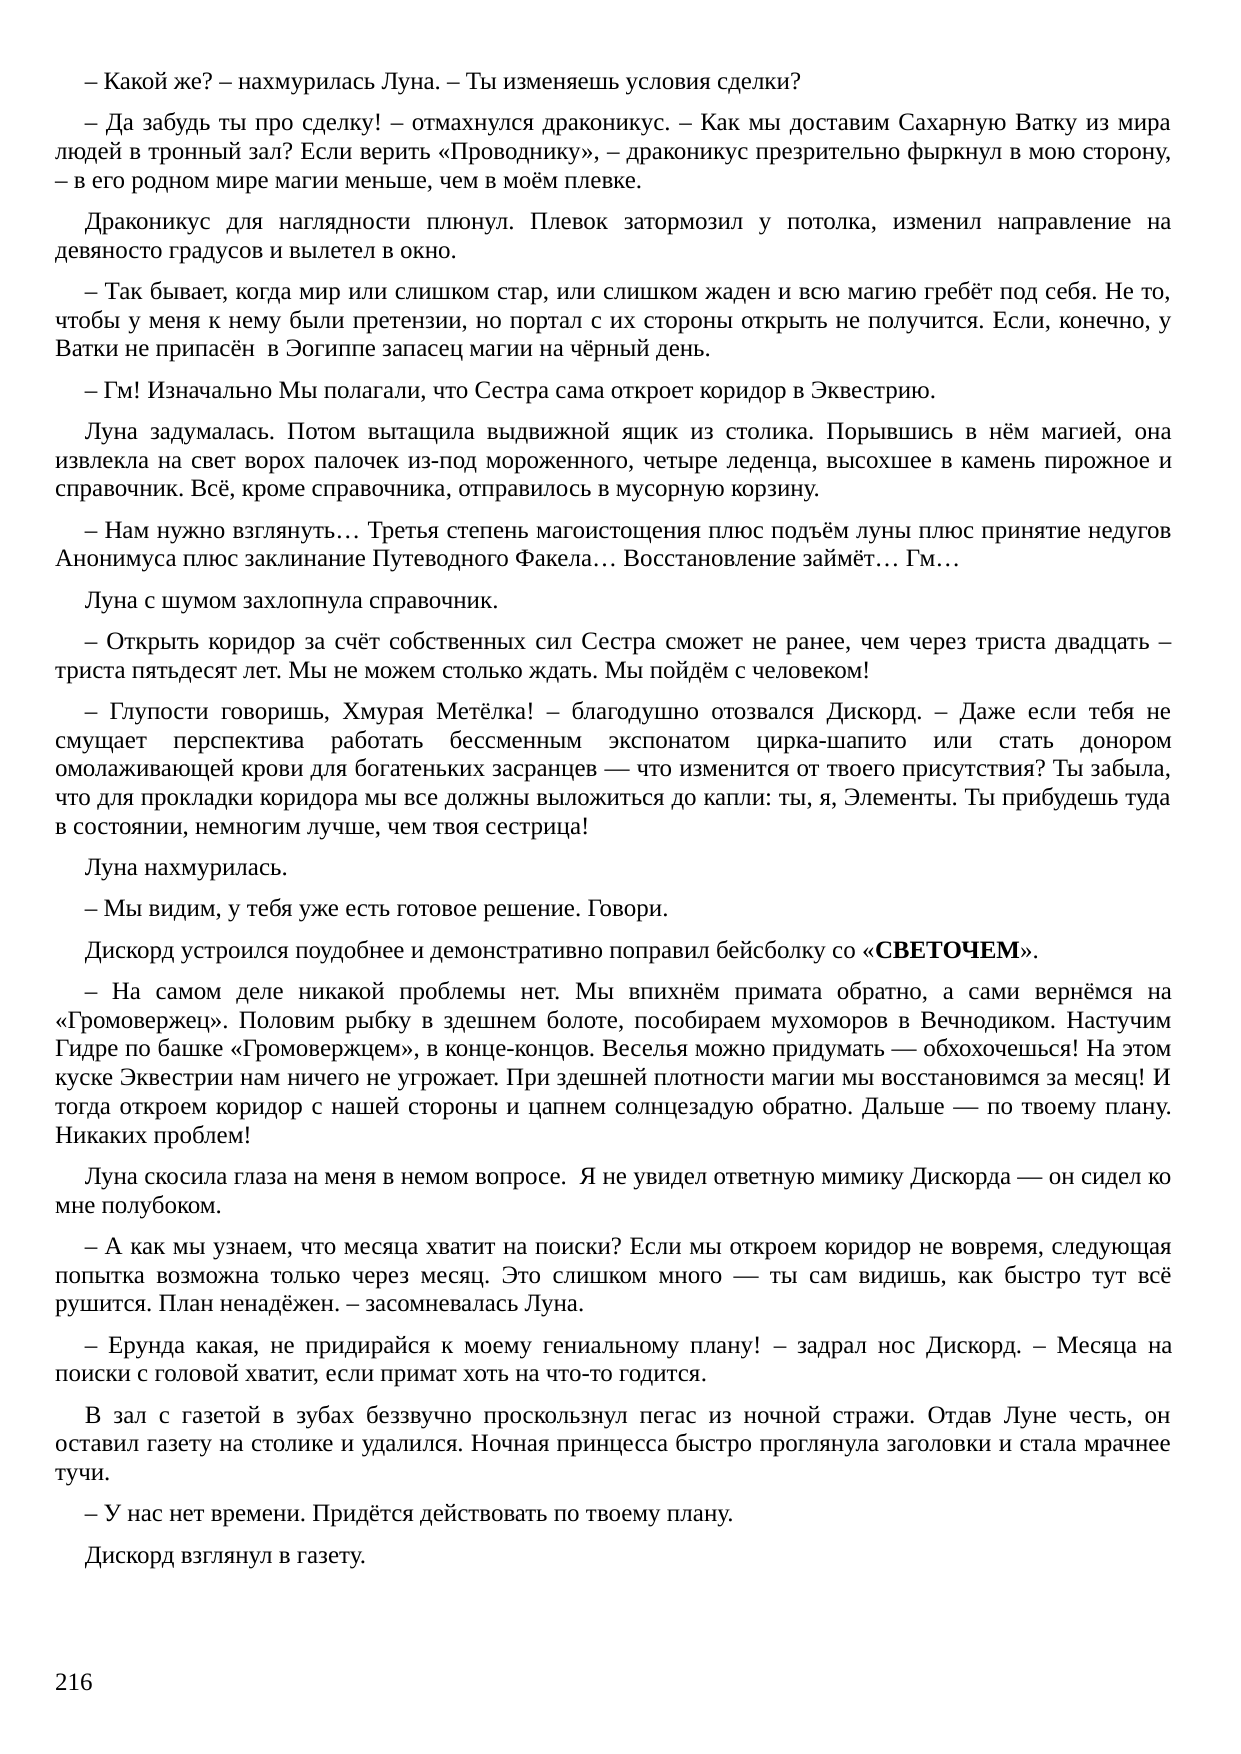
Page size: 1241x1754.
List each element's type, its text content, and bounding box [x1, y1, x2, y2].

text – Да забудь ты про сделку! – отмахнулся драконикус. – Как мы доставим Сахарную Ватку из мира людей в тронный зал? Если верить «Проводнику», – драконикус презрительно фыркнул в мою сторону, – в его родном мире магии меньше, чем в моём плевке. [55, 107, 1173, 193]
text – Глупости говоришь, Хмурая Метёлка! – благодушно отозвался Дискорд. – Даже если тебя не смущает перспектива работать бессменным экспонатом цирка-шапито или стать донором омолаживающей крови для богатеньких засранцев — что изменится от твоего присутствия? Ты забыла, что для прокладки коридора мы все должны выложиться до капли: ты, я, Элементы. Ты прибудешь туда в состоянии, немногим лучше, чем твоя сестрица! [55, 696, 1173, 840]
text – Мы видим, у тебя уже есть готовое решение. Говори. [55, 893, 1173, 922]
text Драконикус для наглядности плюнул. Плевок затормозил у потолка, изменил направление на девяносто градусов и вылетел в окно. [55, 206, 1173, 263]
text – Нам нужно взглянуть… Третья степень магоистощения плюс подъём луны плюс принятие недугов Анонимуса плюс заклинание Путеводного Факела… Восстановление займёт… Гм… [55, 515, 1173, 572]
text Луна с шумом захлопнула справочник. [55, 585, 1173, 613]
text Луна скосила глаза на меня в немом вопросе. Я не увидел ответную мимику Дискорда — он сидел ко мне полубоком. [55, 1161, 1173, 1218]
text Луна нахмурилась. [55, 852, 1173, 881]
text – Какой же? – нахмурилась Луна. – Ты изменяешь условия сделки? [55, 66, 1173, 95]
text Луна задумалась. Потом вытащила выдвижной ящик из столика. Порывшись в нём магией, она извлекла на свет ворох палочек из-под мороженного, четыре леденца, высохшее в камень пирожное и справочник. Всё, кроме справочника, отправилось в мусорную корзину. [55, 416, 1173, 502]
text – Открыть коридор за счёт собственных сил Сестра сможет не ранее, чем через триста двадцать – триста пятьдесят лет. Мы не можем столько ждать. Мы пойдём с человеком! [55, 626, 1173, 683]
text – У нас нет времени. Придётся действовать по твоему плану. [55, 1498, 1173, 1527]
text Дискорд устроился поудобнее и демонстративно поправил бейсболку со «СВЕТОЧЕМ». [55, 935, 1173, 963]
text В зал с газетой в зубах беззвучно проскользнул пегас из ночной стражи. Отдав Луне честь, он оставил газету на столике и удалился. Ночная принцесса быстро проглянула заголовки и стала мрачнее тучи. [55, 1400, 1173, 1486]
text Дискорд взглянул в газету. [55, 1540, 1173, 1568]
text – Так бывает, когда мир или слишком стар, или слишком жаден и всю магию гребёт под себя. Не то, чтобы у меня к нему были претензии, но портал с их стороны открыть не получится. Если, конечно, у Ватки не припасён в Эогиппе запасец магии на чёрный день. [55, 276, 1173, 362]
text – На самом деле никакой проблемы нет. Мы впихнём примата обратно, а сами вернёмся на «Громовержец». Половим рыбку в здешнем болоте, пособираем мухоморов в Вечнодиком. Настучим Гидре по башке «Громовержцем», в конце-концов. Веселья можно придумать — обхохочешься! На этом куске Эквестрии нам ничего не угрожает. При здешней плотности магии мы восстановимся за месяц! И тогда откроем коридор с нашей стороны и цапнем солнцезадую обратно. Дальше — по твоему плану. Никаких проблем! [55, 976, 1173, 1148]
text – Гм! Изначально Мы полагали, что Сестра сама откроет коридор в Эквестрию. [55, 375, 1173, 403]
text – А как мы узнаем, что месяца хватит на поиски? Если мы откроем коридор не вовремя, следующая попытка возможна только через месяц. Это слишком много — ты сам видишь, как быстро тут всё рушится. План ненадёжен. – засомневалась Луна. [55, 1231, 1173, 1317]
text – Ерунда какая, не придирайся к моему гениальному плану! – задрал нос Дискорд. – Месяца на поиски с головой хватит, если примат хоть на что-то годится. [55, 1330, 1173, 1387]
